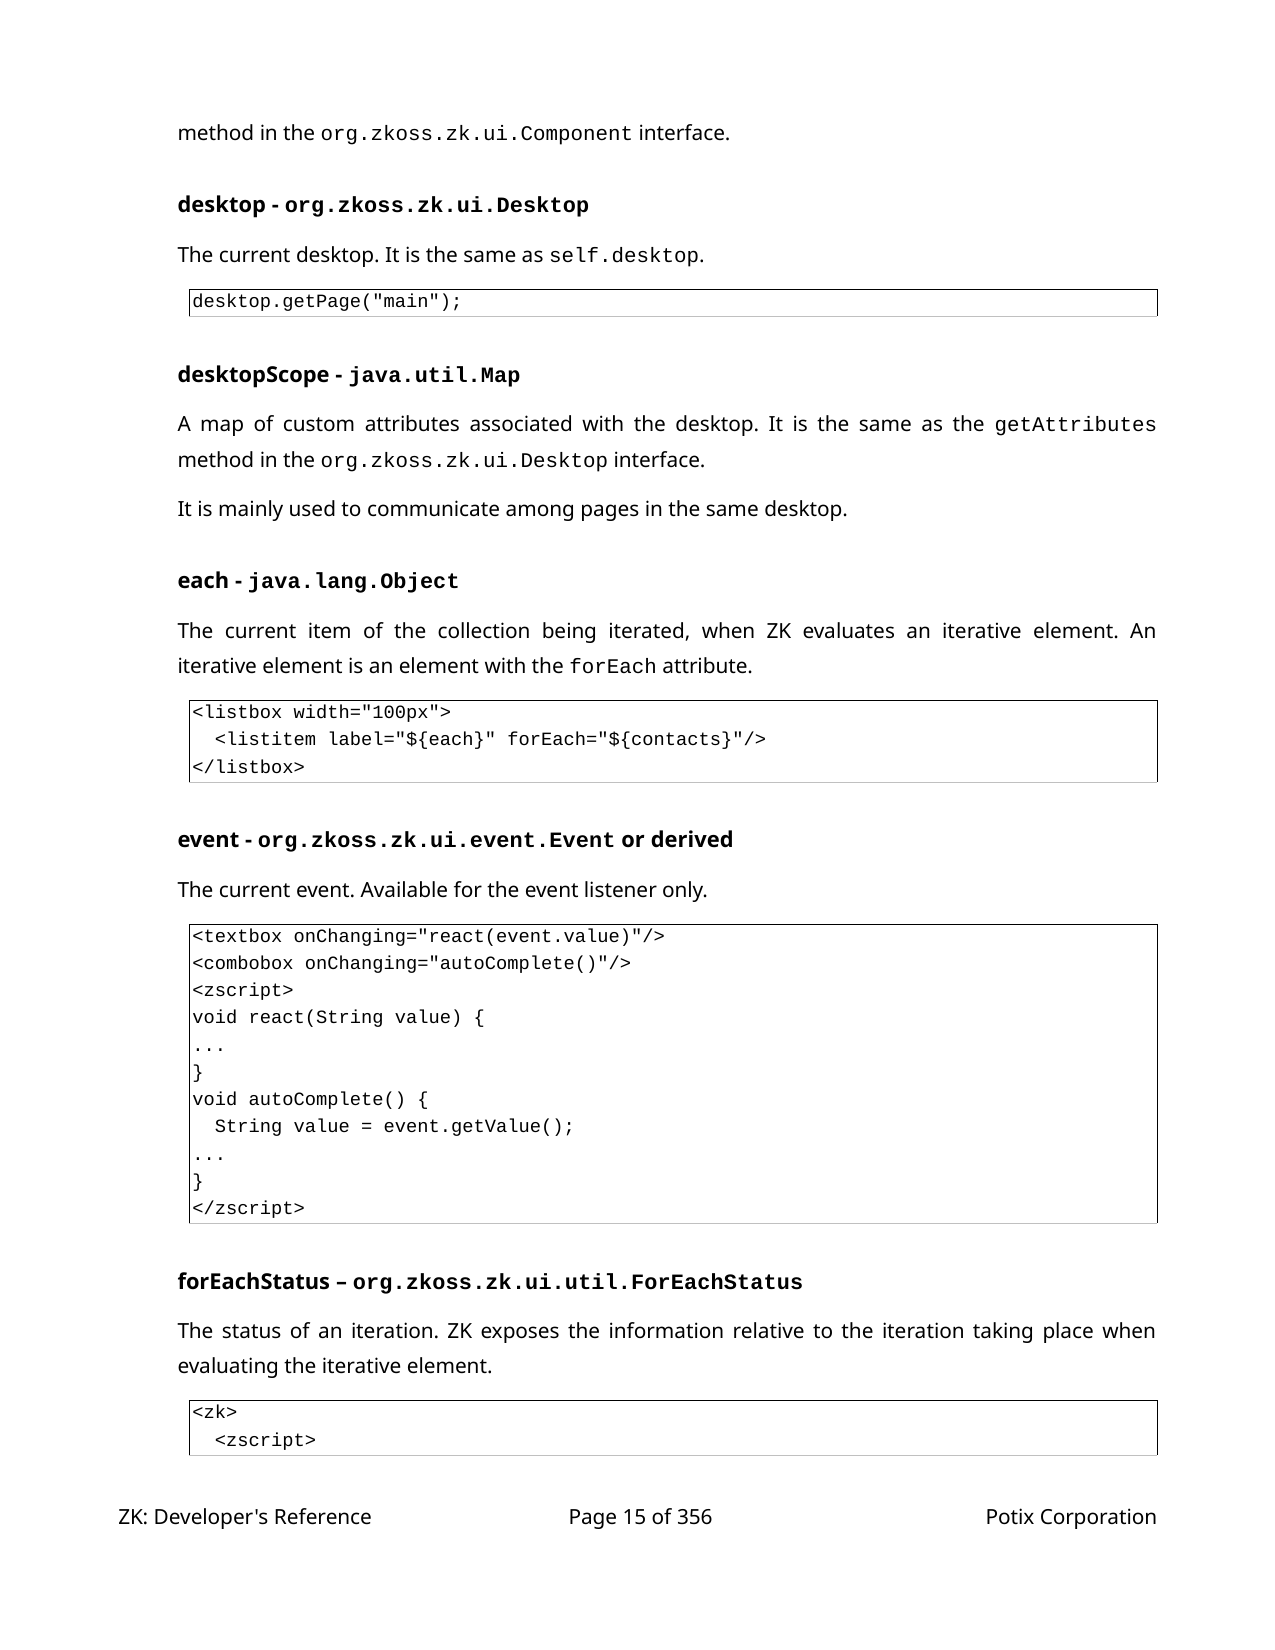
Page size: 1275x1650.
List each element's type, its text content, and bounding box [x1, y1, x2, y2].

subtitle desktopScope - java.util.Map [177, 359, 1157, 389]
text <zk> [190, 1401, 1157, 1424]
text </listbox> [190, 754, 1157, 782]
text The status of an iteration. ZK exposes the information relative to the iteration taking place when evaluating the iterative element. [177, 1316, 1157, 1380]
text The current event. Available for the event listener only. [177, 875, 1157, 903]
text The current desktop. It is the same as self.desktop. [177, 240, 1157, 268]
text <zscript> [190, 1427, 1157, 1455]
text <listbox width="100px"> [190, 701, 1157, 724]
text void autoComplete() { [190, 1087, 1157, 1111]
subtitle forEachStatus – org.zkoss.zk.ui.util.ForEachStatus [177, 1266, 1157, 1296]
text <listitem label="${each}" forEach="${contacts}"/> [190, 727, 1157, 752]
text <zscript> [190, 978, 1157, 1002]
text A map of custom attributes associated with the desktop. It is the same as the getAttributes method in the org.zkoss.zk.ui.Desktop interface. [177, 409, 1157, 474]
text <textbox onChanging="react(event.value)"/> [190, 925, 1157, 948]
text desktop.getPage("main"); [190, 290, 1157, 316]
text </zscript> [190, 1196, 1157, 1223]
subtitle event - org.zkoss.zk.ui.event.Event or derived [177, 824, 1157, 854]
subtitle desktop - org.zkoss.zk.ui.Desktop [177, 189, 1157, 219]
subtitle each - java.lang.Object [177, 565, 1157, 595]
text void react(String value) { [190, 1005, 1157, 1030]
text } [190, 1060, 1157, 1084]
text The current item of the collection being iterated, when ZK evaluates an iterative element. An iterative element is an element with the forEach attribute. [177, 616, 1157, 679]
text String value = event.getValue(); [190, 1114, 1157, 1138]
text ... [190, 1033, 1157, 1057]
text ... [190, 1141, 1157, 1166]
text <combobox onChanging="autoComplete()"/> [190, 951, 1157, 975]
text method in the org.zkoss.zk.ui.Component interface. [177, 118, 1157, 147]
text It is mainly used to communicate among pages in the same desktop. [177, 494, 1157, 522]
text } [190, 1168, 1157, 1193]
